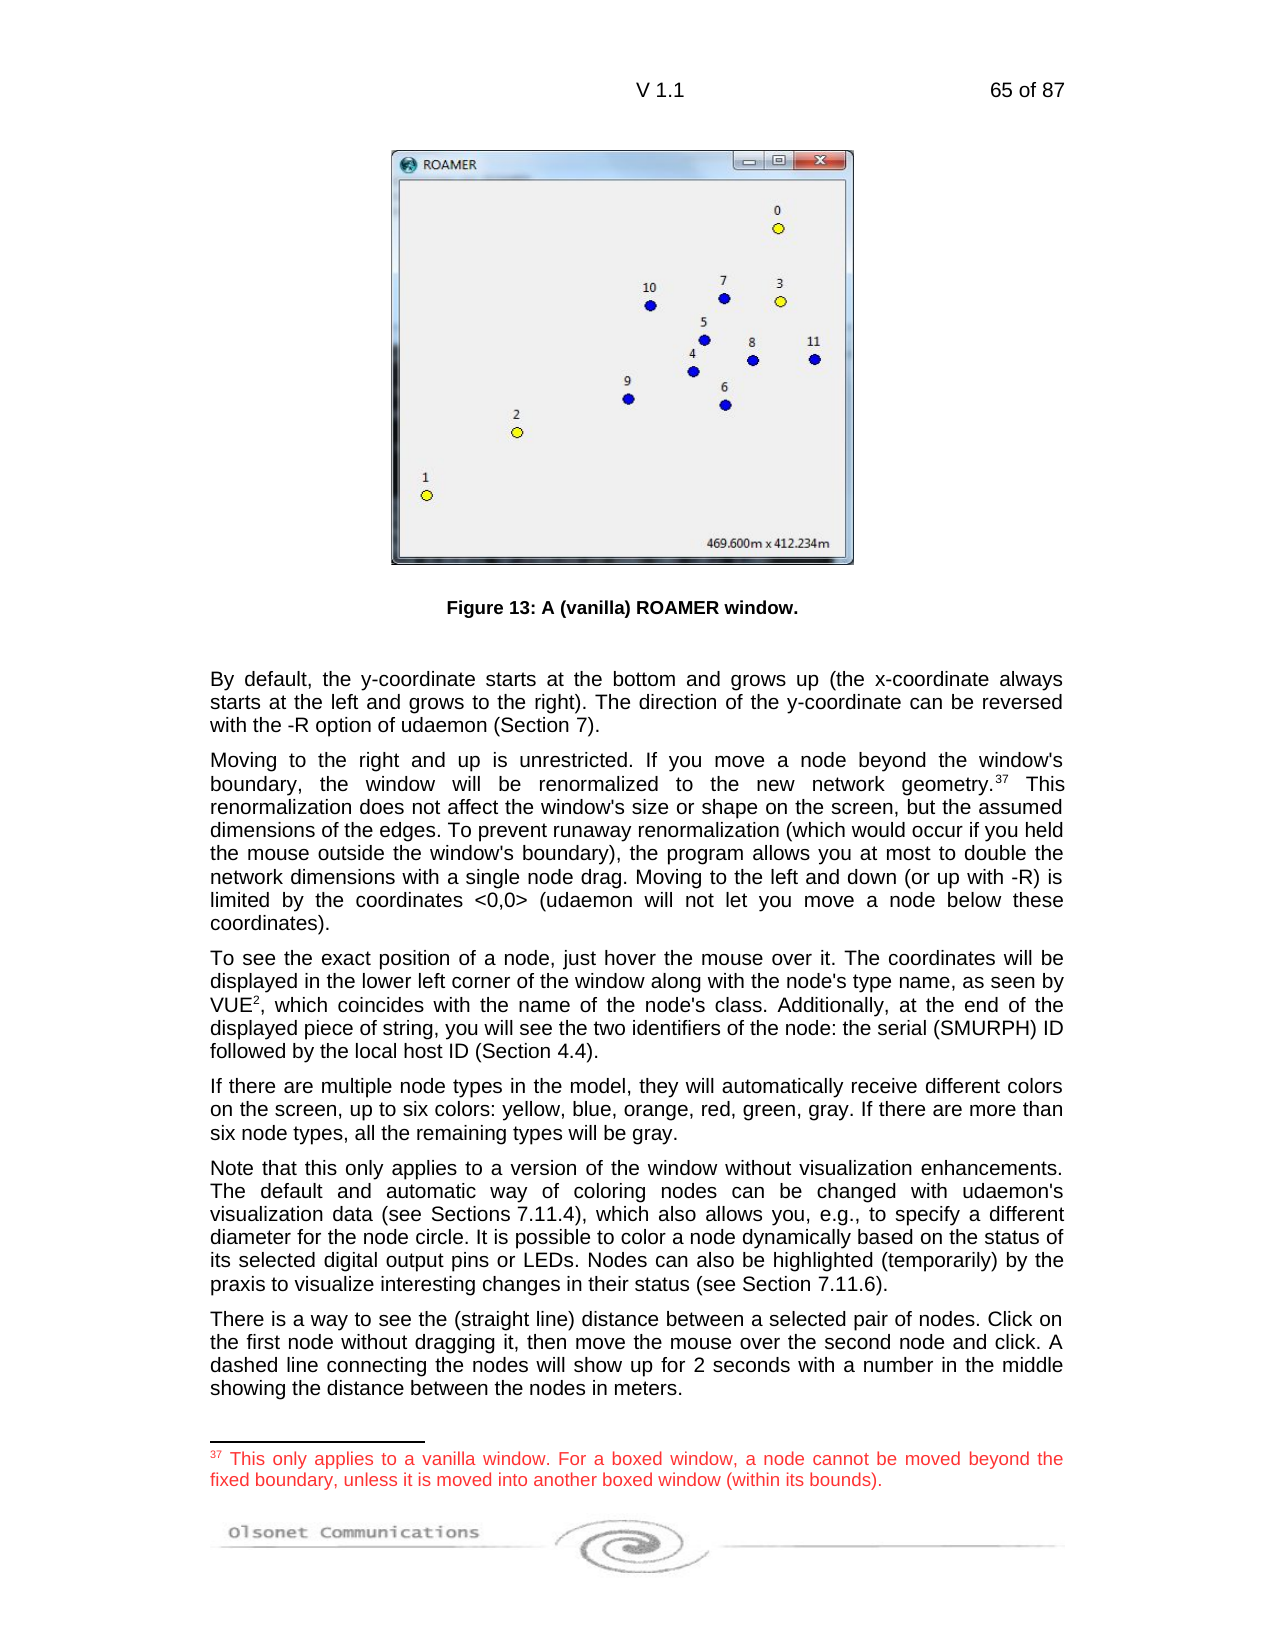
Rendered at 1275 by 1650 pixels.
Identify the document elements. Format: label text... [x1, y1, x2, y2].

text This only applies to a vanilla window. For a boxed window, a node cannot be moved beyond the fixed boundary, unless it is moved into another boxed window (within its bounds). [210, 1448, 1065, 1490]
text Moving to the right and up is unrestricted. If you move a node beyond the window's boundary, the window will be renormalized to the new network geometry. This renormalization does not affect the window's size or shape on the screen, but the assumed dimensions of the edges. To prevent runaway renormalization (which would occur if you held the mouse outside the window's boundary), the program allows you at most to double the network dimensions with a single node drag. Moving to the left and down (or up with -R) is limited by the coordinates <0,0> (udaemon will not let you move a node below these coordinates). [210, 749, 1065, 935]
text If there are multiple node types in the model, they will automatically receive different colors on the screen, up to six colors: yellow, blue, orange, red, green, gray. If there are more than six node types, all the remaining types will be gray. [210, 1074, 1065, 1144]
text Figure 13: A (vanilla) ROAMER window. [393, 598, 852, 619]
text There is a way to see the (straight line) distance between a selected pair of nodes. Click on the first node without dragging it, then move the mouse over the second node and click. A dashed line connecting the nodes will show up for 2 seconds with a number in the middle showing the distance between the nodes in meters. [210, 1307, 1065, 1400]
text To see the exact position of a node, just hover the mouse over it. The coordinates will be displayed in the lower left corner of the window along with the node's type name, as seen by VUE2, which coincides with the name of the node's class. Additionally, at the end of the displayed piece of string, you will see the two identifiers of the node: the serial (SMURPH) ID followed by the local host ID (Section 4.4). [210, 947, 1065, 1063]
text Note that this only applies to a version of the window without visualization enhancements. The default and automatic way of coloring nodes can be changed with udaemon's visualization data (see Sections 7.11.4), which also allows you, e.g., to specify a different diameter for the node circle. It is possible to color a node dynamically based on the status of its selected digital output pins or LEDs. Nodes can also be highlighted (temporarily) by the praxis to visualize interesting changes in their status (see Section 7.11.6). [210, 1156, 1065, 1295]
picture [391, 150, 854, 565]
picture [210, 1504, 1065, 1596]
text By default, the y-coordinate starts at the bottom and grows up (the x-coordinate always starts at the left and grows to the right). The direction of the y-coordinate can be reversed with the -R option of udaemon (Section 7). [210, 668, 1065, 737]
